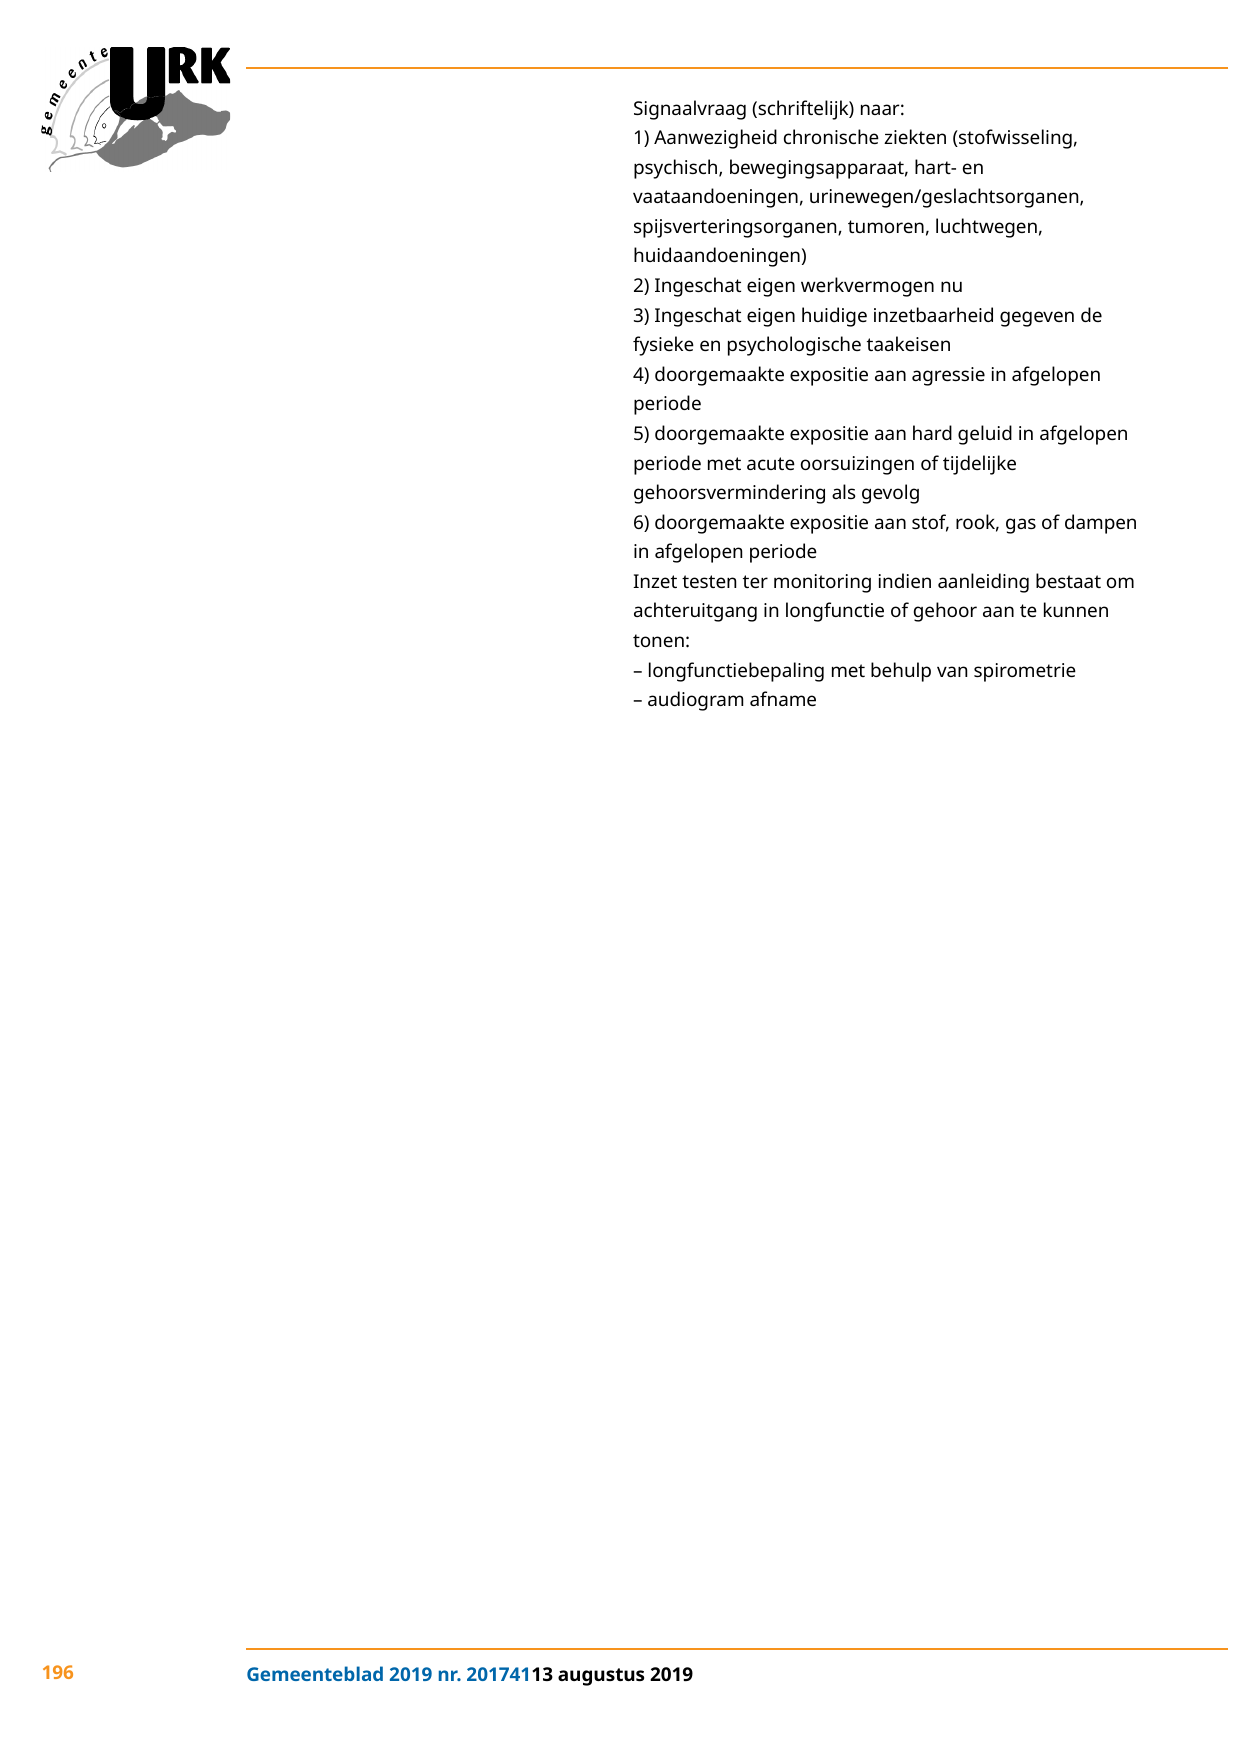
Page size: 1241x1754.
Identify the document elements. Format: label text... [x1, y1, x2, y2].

table_cell Signaalvraag (schriftelijk) naar: 1) Aanwezigheid chronische ziekten (stofwisseling, psychisch, bewegingsapparaat, hart- en vaataandoeningen, urinewegen/geslachtsorganen, spijsverteringsorganen, tumoren, luchtwegen, huidaandoeningen) 2) Ingeschat eigen werkvermogen nu 3) Ingeschat eigen huidige inzetbaarheid gegeven de fysieke en psychologische taakeisen 4) doorgemaakte expositie aan agressie in afgelopen periode 5) doorgemaakte expositie aan hard geluid in afgelopen periode met acute oorsuizingen of tijdelijke gehoorsvermindering als gevolg 6) doorgemaakte expositie aan stof, rook, gas of dampen in afgelopen periode Inzet testen ter monitoring indien aanleiding bestaat om achteruitgang in longfunctie of gehoor aan te kunnen tonen: – longfunctiebepaling met behulp van spirometrie – audiogram afname [633, 95, 1152, 712]
picture [41, 47, 231, 172]
table_cell [248, 95, 633, 712]
